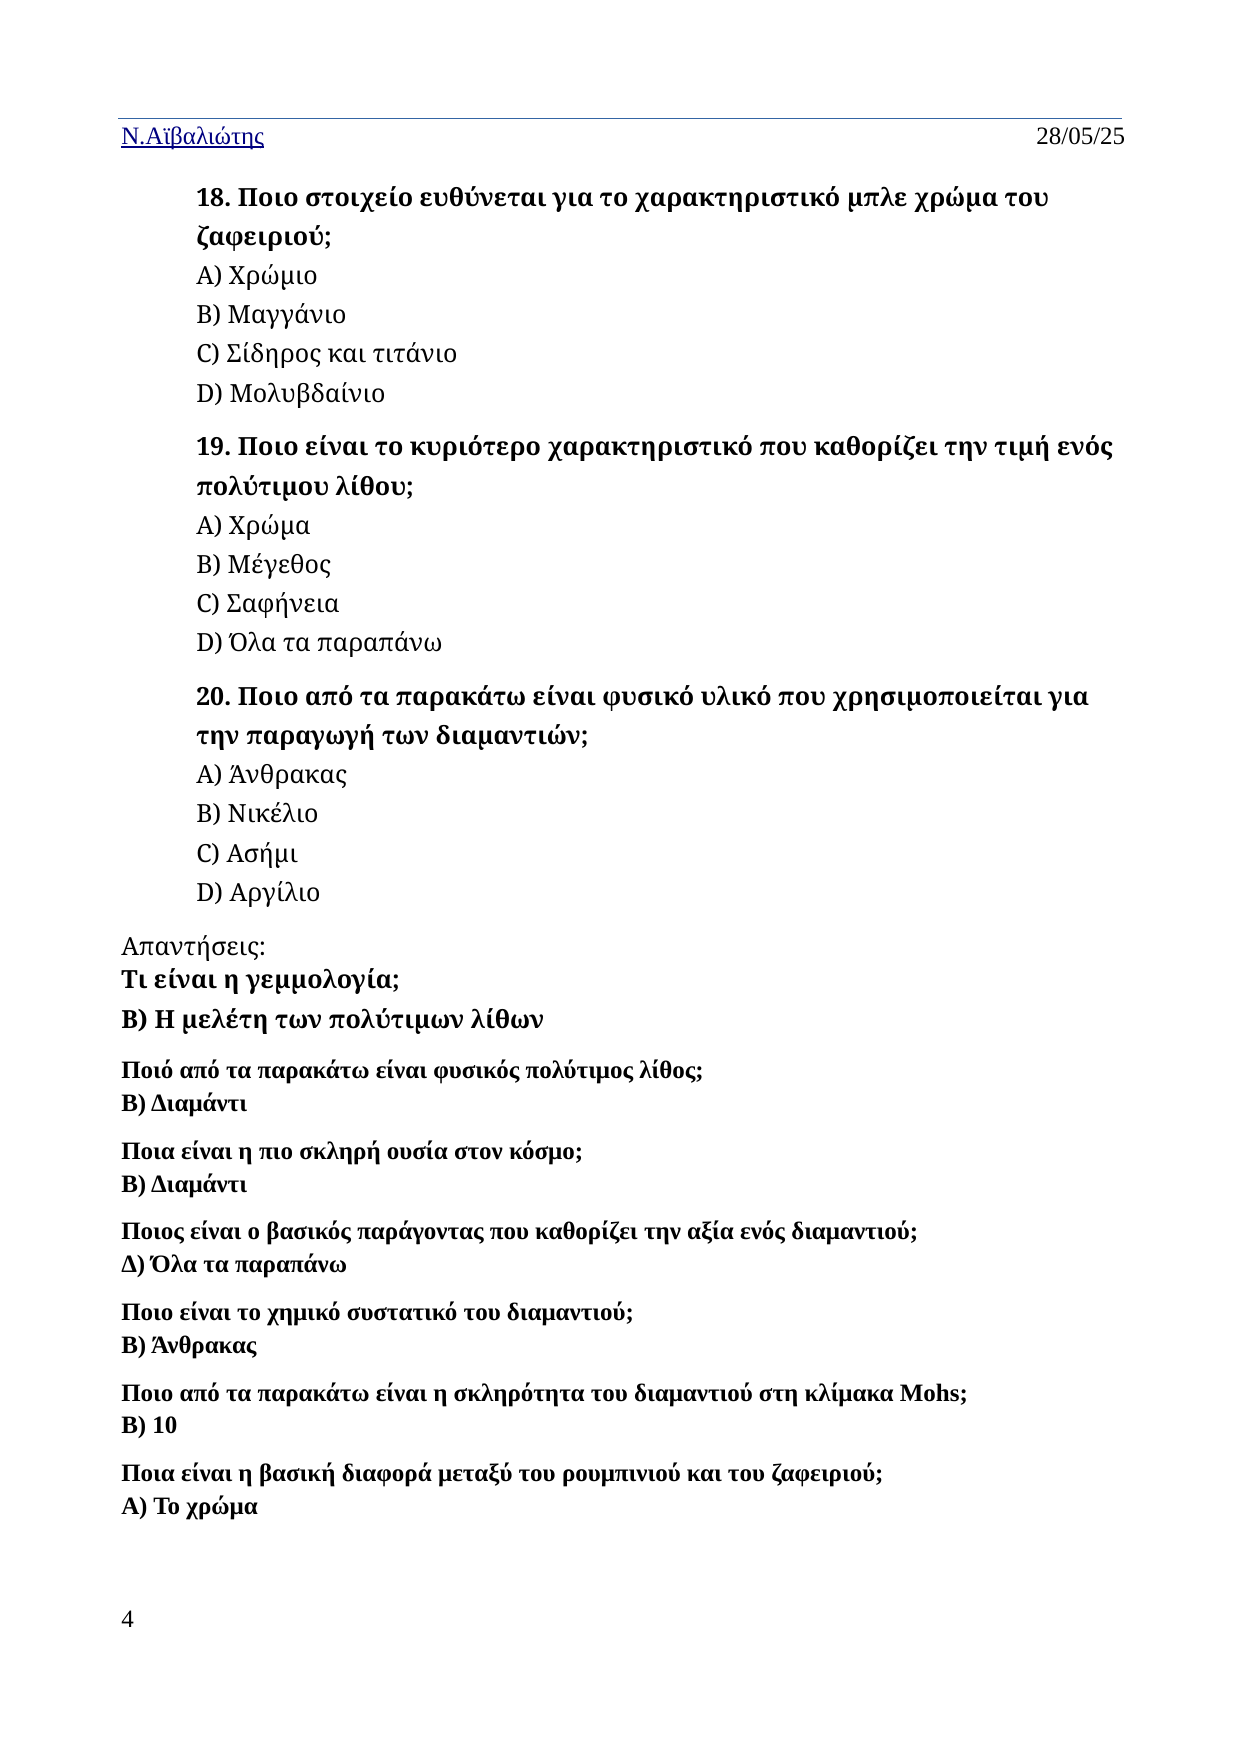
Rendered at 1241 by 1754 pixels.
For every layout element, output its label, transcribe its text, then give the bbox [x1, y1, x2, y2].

text Τι είναι η γεμμολογία; Β) Η μελέτη των πολύτιμων λίθων [121, 962, 1119, 1035]
text Ποιος είναι ο βασικός παράγοντας που καθορίζει την αξία ενός διαμαντιού; Δ) Όλα τα παραπάνω [121, 1216, 1119, 1278]
list 18. Ποιο στοιχείο ευθύνεται για το χαρακτηριστικό μπλε χρώμα του ζαφειριού; A) Χρώμιο B) Μαγγάνιο C) Σίδηρος και τιτάνιο D) Μολυβδαίνιο [167, 179, 1119, 409]
list 19. Ποιο είναι το κυριότερο χαρακτηριστικό που καθορίζει την τιμή ενός πολύτιμου λίθου; A) Χρώμα B) Μέγεθος C) Σαφήνεια D) Όλα τα παραπάνω [167, 429, 1119, 659]
text Ποιο είναι το χημικό συστατικό του διαμαντιού; Β) Άνθρακας [121, 1297, 1119, 1359]
text Ποια είναι η πιο σκληρή ουσία στον κόσμο; Β) Διαμάντι [121, 1136, 1119, 1197]
text Απαντήσεις: [121, 928, 1119, 962]
text Ποια είναι η βασική διαφορά μεταξύ του ρουμπινιού και του ζαφειριού; Α) Το χρώμα [121, 1458, 1119, 1520]
text Ποιο από τα παρακάτω είναι η σκληρότητα του διαμαντιού στη κλίμακα Mohs; Β) 10 [121, 1378, 1119, 1439]
list 20. Ποιο από τα παρακάτω είναι φυσικό υλικό που χρησιμοποιείται για την παραγωγή των διαμαντιών; A) Άνθρακας B) Νικέλιο C) Ασήμι D) Αργίλιο [167, 678, 1119, 908]
text Ποιό από τα παρακάτω είναι φυσικός πολύτιμος λίθος; Β) Διαμάντι [121, 1055, 1119, 1117]
